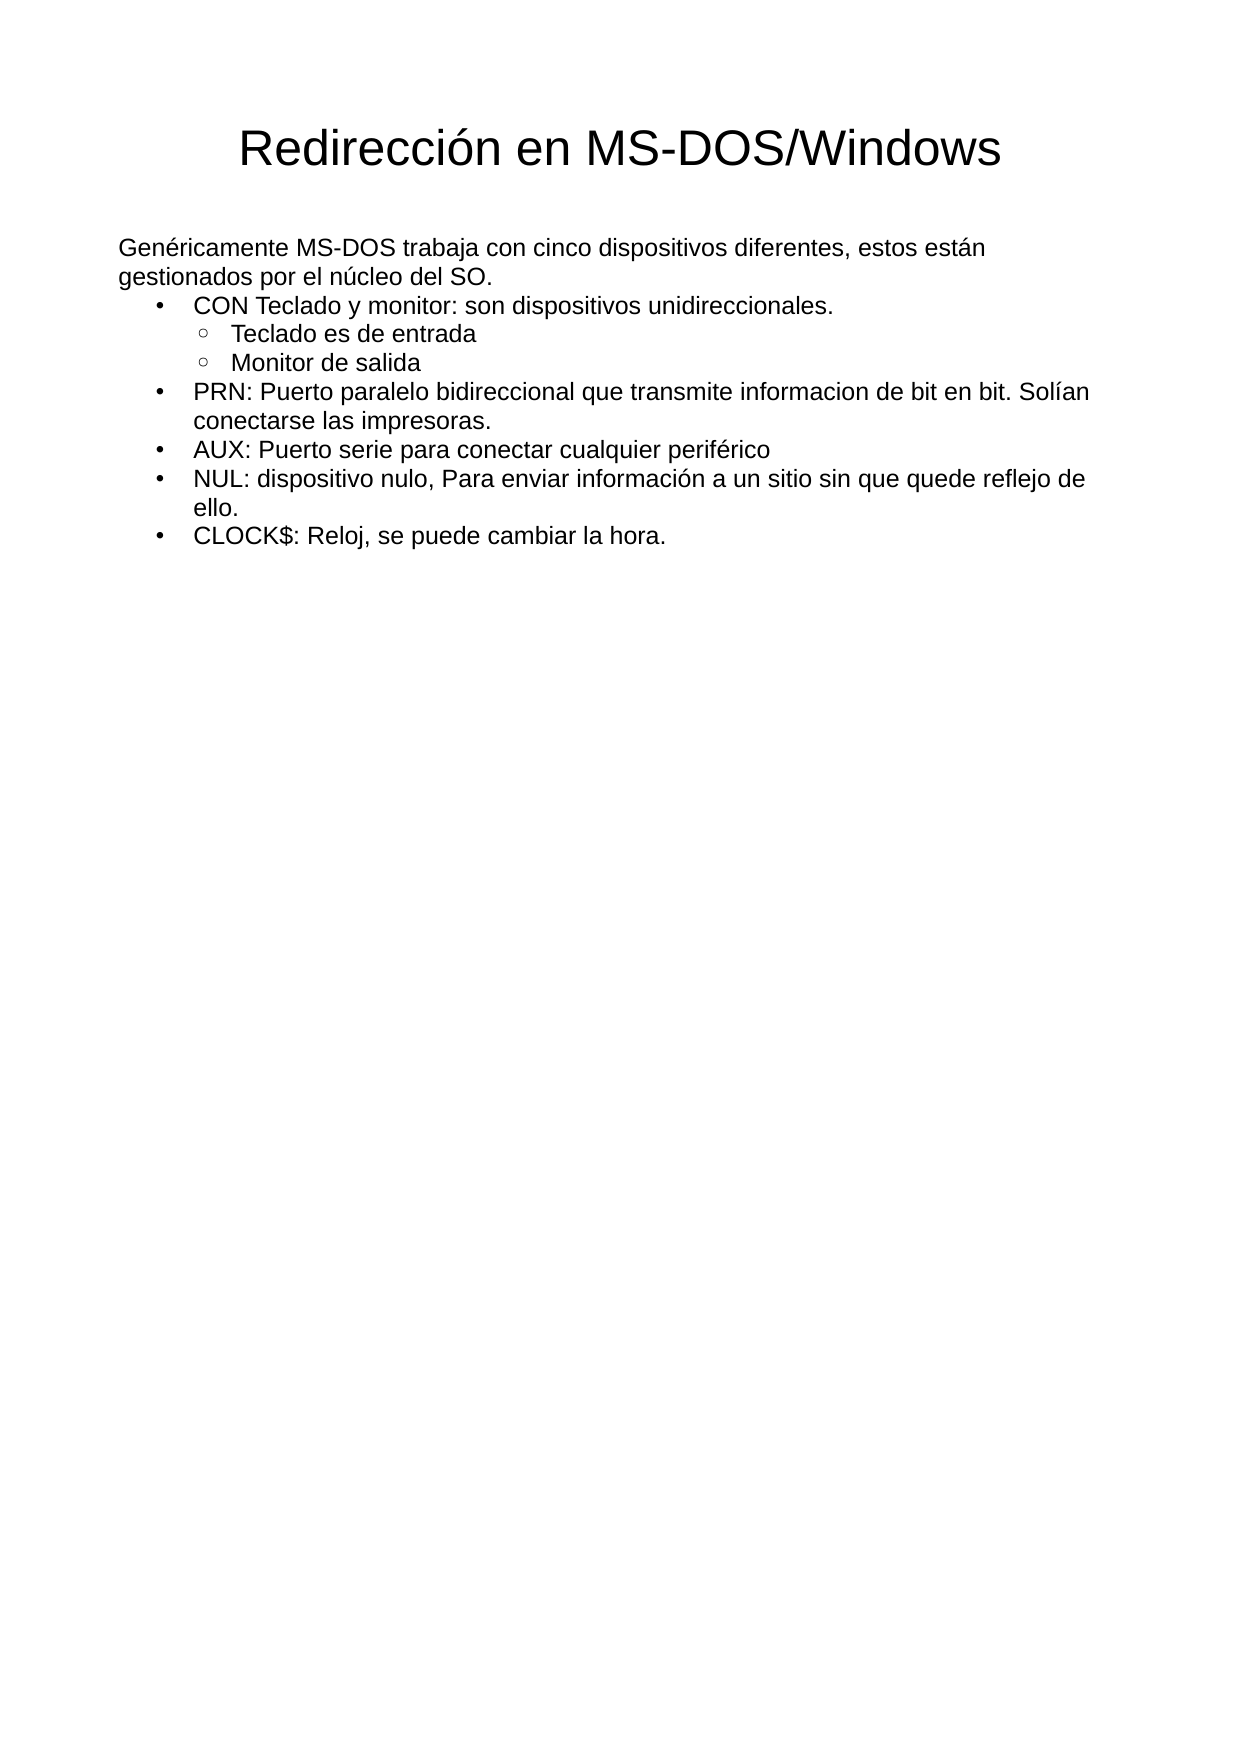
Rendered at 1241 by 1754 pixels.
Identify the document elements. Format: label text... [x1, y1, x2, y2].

list NUL: dispositivo nulo, Para enviar información a un sitio sin que quede reflejo de ello. [156, 464, 1122, 521]
list CLOCK$: Reloj, se puede cambiar la hora. [156, 521, 1122, 550]
text Redirección en MS-DOS/Windows [118, 118, 1122, 176]
list CON Teclado y monitor: son dispositivos unidireccionales. [156, 291, 1122, 319]
list AUX: Puerto serie para conectar cualquier periférico [156, 435, 1122, 464]
list PRN: Puerto paralelo bidireccional que transmite informacion de bit en bit. Solían conectarse las impresoras. [156, 377, 1122, 435]
list Teclado es de entrada [193, 319, 1122, 348]
list Monitor de salida [193, 348, 1122, 377]
text Genéricamente MS-DOS trabaja con cinco dispositivos diferentes, estos están gestionados por el núcleo del SO. [118, 233, 1122, 291]
